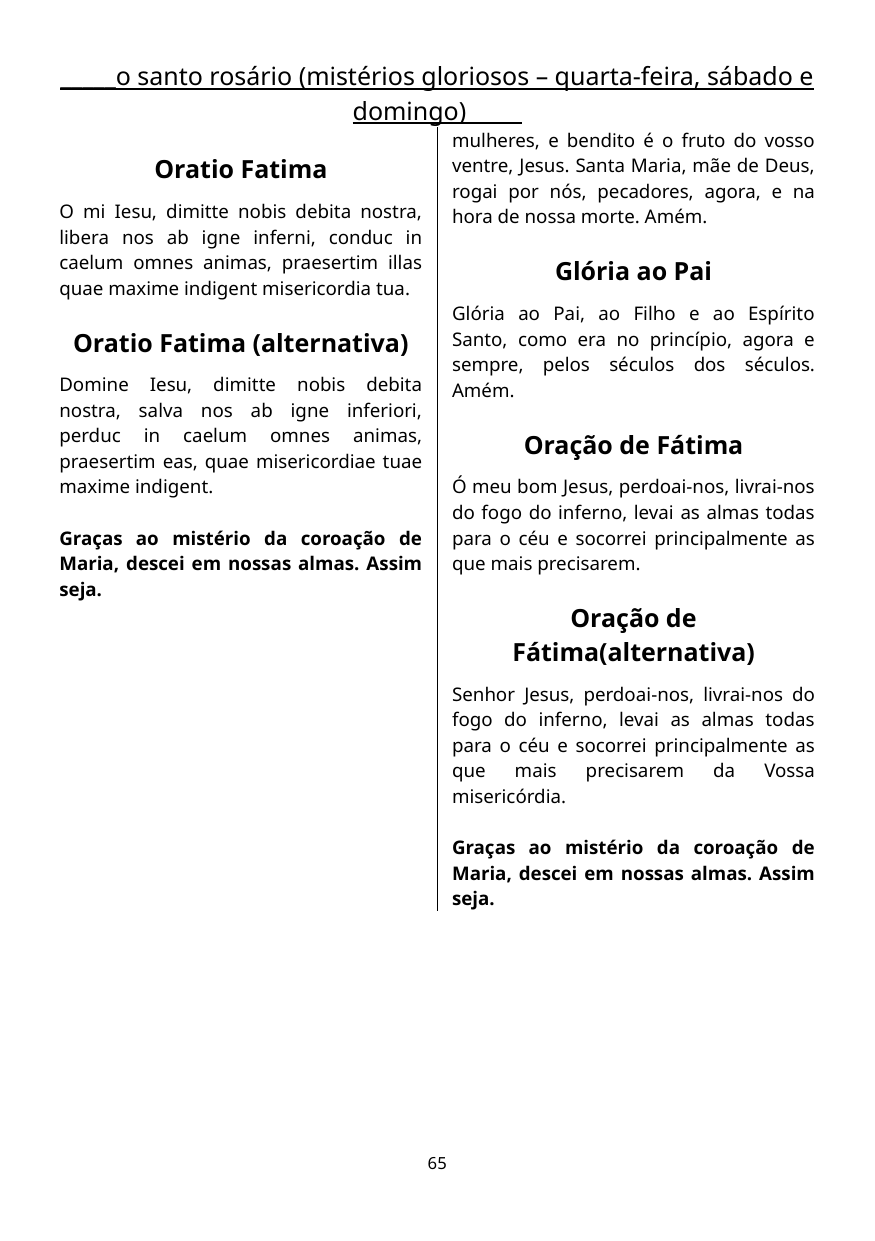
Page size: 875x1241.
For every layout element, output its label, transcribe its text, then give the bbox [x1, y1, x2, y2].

table_header mulheres, e bendito é o fruto do vosso ventre, Jesus. Santa Maria, mãe de Deus, rogai por nós, pecadores, agora, e na hora de nossa morte. Amém. Glória ao Pai Glória ao Pai, ao Filho e ao Espírito Santo, como era no princípio, agora e sempre, pelos séculos dos séculos. Amém. Oração de Fátima Ó meu bom Jesus, perdoai-nos, livrai-nos do fogo do inferno, levai as almas todas para o céu e socorrei principalmente as que mais precisarem. Oração de Fátima(alternativa) Senhor Jesus, perdoai-nos, livrai-nos do fogo do inferno, levai as almas todas para o céu e socorrei principalmente as que mais precisarem da Vossa misericórdia. Graças ao mistério da coroação de Maria, descei em nossas almas. Assim seja. [438, 127, 830, 911]
table_header Oratio Fatima O mi Iesu, dimitte nobis debita nostra, libera nos ab igne inferni, conduc in caelum omnes animas, praesertim illas quae maxime indigent misericordia tua. Oratio Fatima (alternativa) Domine Iesu, dimitte nobis debita nostra, salva nos ab igne inferiori, perduc in caelum omnes animas, praesertim eas, quae misericordiae tuae maxime indigent. Graças ao mistério da coroação de Maria, descei em nossas almas. Assim seja. [44, 127, 437, 911]
